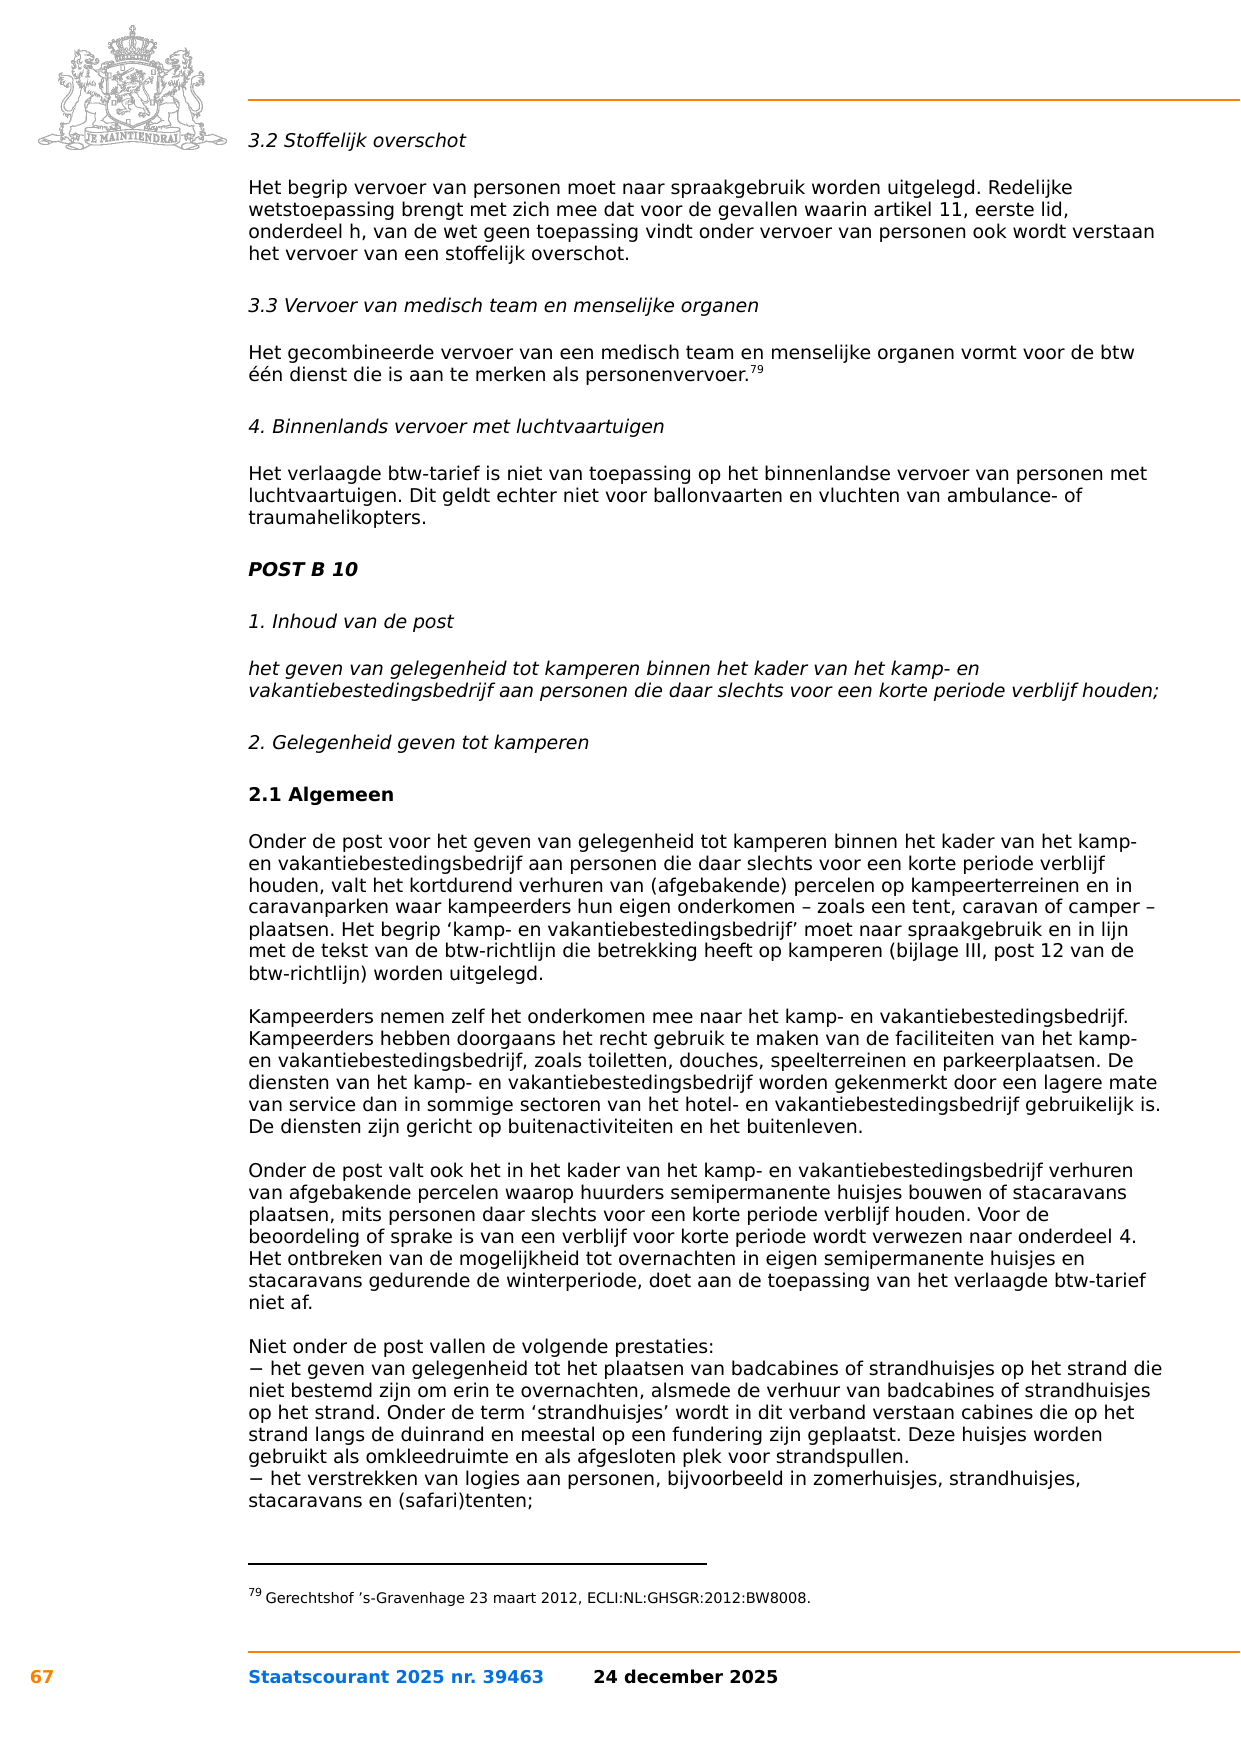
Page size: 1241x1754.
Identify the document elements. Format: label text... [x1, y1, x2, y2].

subtitle 2. Gelegenheid geven tot kamperen [248, 732, 1163, 753]
text Het verlaagde btw-tarief is niet van toepassing op het binnenlandse vervoer van personen met luchtvaartuigen. Dit geldt echter niet voor ballonvaarten en vluchten van ambulance- of traumahelikopters. [248, 463, 1163, 529]
text Onder de post valt ook het in het kader van het kamp- en vakantiebestedingsbedrijf verhuren van afgebakende percelen waarop huurders semipermanente huisjes bouwen of stacaravans plaatsen, mits personen daar slechts voor een korte periode verblijf houden. Voor de beoordeling of sprake is van een verblijf voor korte periode wordt verwezen naar onderdeel 4. Het ontbreken van de mogelijkheid tot overnachten in eigen semipermanente huisjes en stacaravans gedurende de winterperiode, doet aan de toepassing van het verlaagde btw-tarief niet af. [248, 1160, 1163, 1314]
subtitle 3.2 Stoffelijk overschot [248, 130, 1163, 152]
text − het geven van gelegenheid tot het plaatsen van badcabines of strandhuisjes op het strand die niet bestemd zijn om erin te overnachten, alsmede de verhuur van badcabines of strandhuisjes op het strand. Onder de term ‘strandhuisjes’ wordt in dit verband verstaan cabines die op het strand langs de duinrand en meestal op een fundering zijn geplaatst. Deze huisjes worden gebruikt als omkleedruimte en als afgesloten plek voor strandspullen. [248, 1358, 1163, 1468]
subtitle 3.3 Vervoer van medisch team en menselijke organen [248, 295, 1163, 317]
text het geven van gelegenheid tot kamperen binnen het kader van het kamp- en vakantiebestedingsbedrijf aan personen die daar slechts voor een korte periode verblijf houden; [248, 658, 1163, 702]
subtitle POST B 10 [248, 559, 1163, 581]
subtitle 4. Binnenlands vervoer met luchtvaartuigen [248, 416, 1163, 438]
text Het gecombineerde vervoer van een medisch team en menselijke organen vormt voor de btw één dienst die is aan te merken als personenvervoer. [248, 342, 1163, 386]
text Onder de post voor het geven van gelegenheid tot kamperen binnen het kader van het kamp- en vakantiebestedingsbedrijf aan personen die daar slechts voor een korte periode verblijf houden, valt het kortdurend verhuren van (afgebakende) percelen op kampeerterreinen en in caravanparken waar kampeerders hun eigen onderkomen – zoals een tent, caravan of camper – plaatsen. Het begrip ‘kamp- en vakantiebestedingsbedrijf’ moet naar spraakgebruik en in lijn met de tekst van de btw-richtlijn die betrekking heeft op kamperen (bijlage III, post 12 van de btw-richtlijn) worden uitgelegd. [248, 831, 1163, 984]
text Gerechtshof ’s-Gravenhage 23 maart 2012, ECLI:NL:GHSGR:2012:BW8008. [248, 1586, 1163, 1608]
text Niet onder de post vallen de volgende prestaties: [248, 1336, 1163, 1358]
subtitle 2.1 Algemeen [248, 783, 1163, 806]
text Kampeerders nemen zelf het onderkomen mee naar het kamp- en vakantiebestedingsbedrijf. Kampeerders hebben doorgaans het recht gebruik te maken van de faciliteiten van het kamp- en vakantiebestedingsbedrijf, zoals toiletten, douches, speelterreinen en parkeerplaatsen. De diensten van het kamp- en vakantiebestedingsbedrijf worden gekenmerkt door een lagere mate van service dan in sommige sectoren van het hotel- en vakantiebestedingsbedrijf gebruikelijk is. De diensten zijn gericht op buitenactiviteiten en het buitenleven. [248, 1006, 1163, 1138]
text − het verstrekken van logies aan personen, bijvoorbeeld in zomerhuisjes, strandhuisjes, stacaravans en (safari)tenten; [248, 1468, 1163, 1512]
text Het begrip vervoer van personen moet naar spraakgebruik worden uitgelegd. Redelijke wetstoepassing brengt met zich mee dat voor de gevallen waarin artikel 11, eerste lid, onderdeel h, van de wet geen toepassing vindt onder vervoer van personen ook wordt verstaan het vervoer van een stoffelijk overschot. [248, 177, 1163, 265]
picture [38, 25, 227, 150]
subtitle 1. Inhoud van de post [248, 611, 1163, 633]
